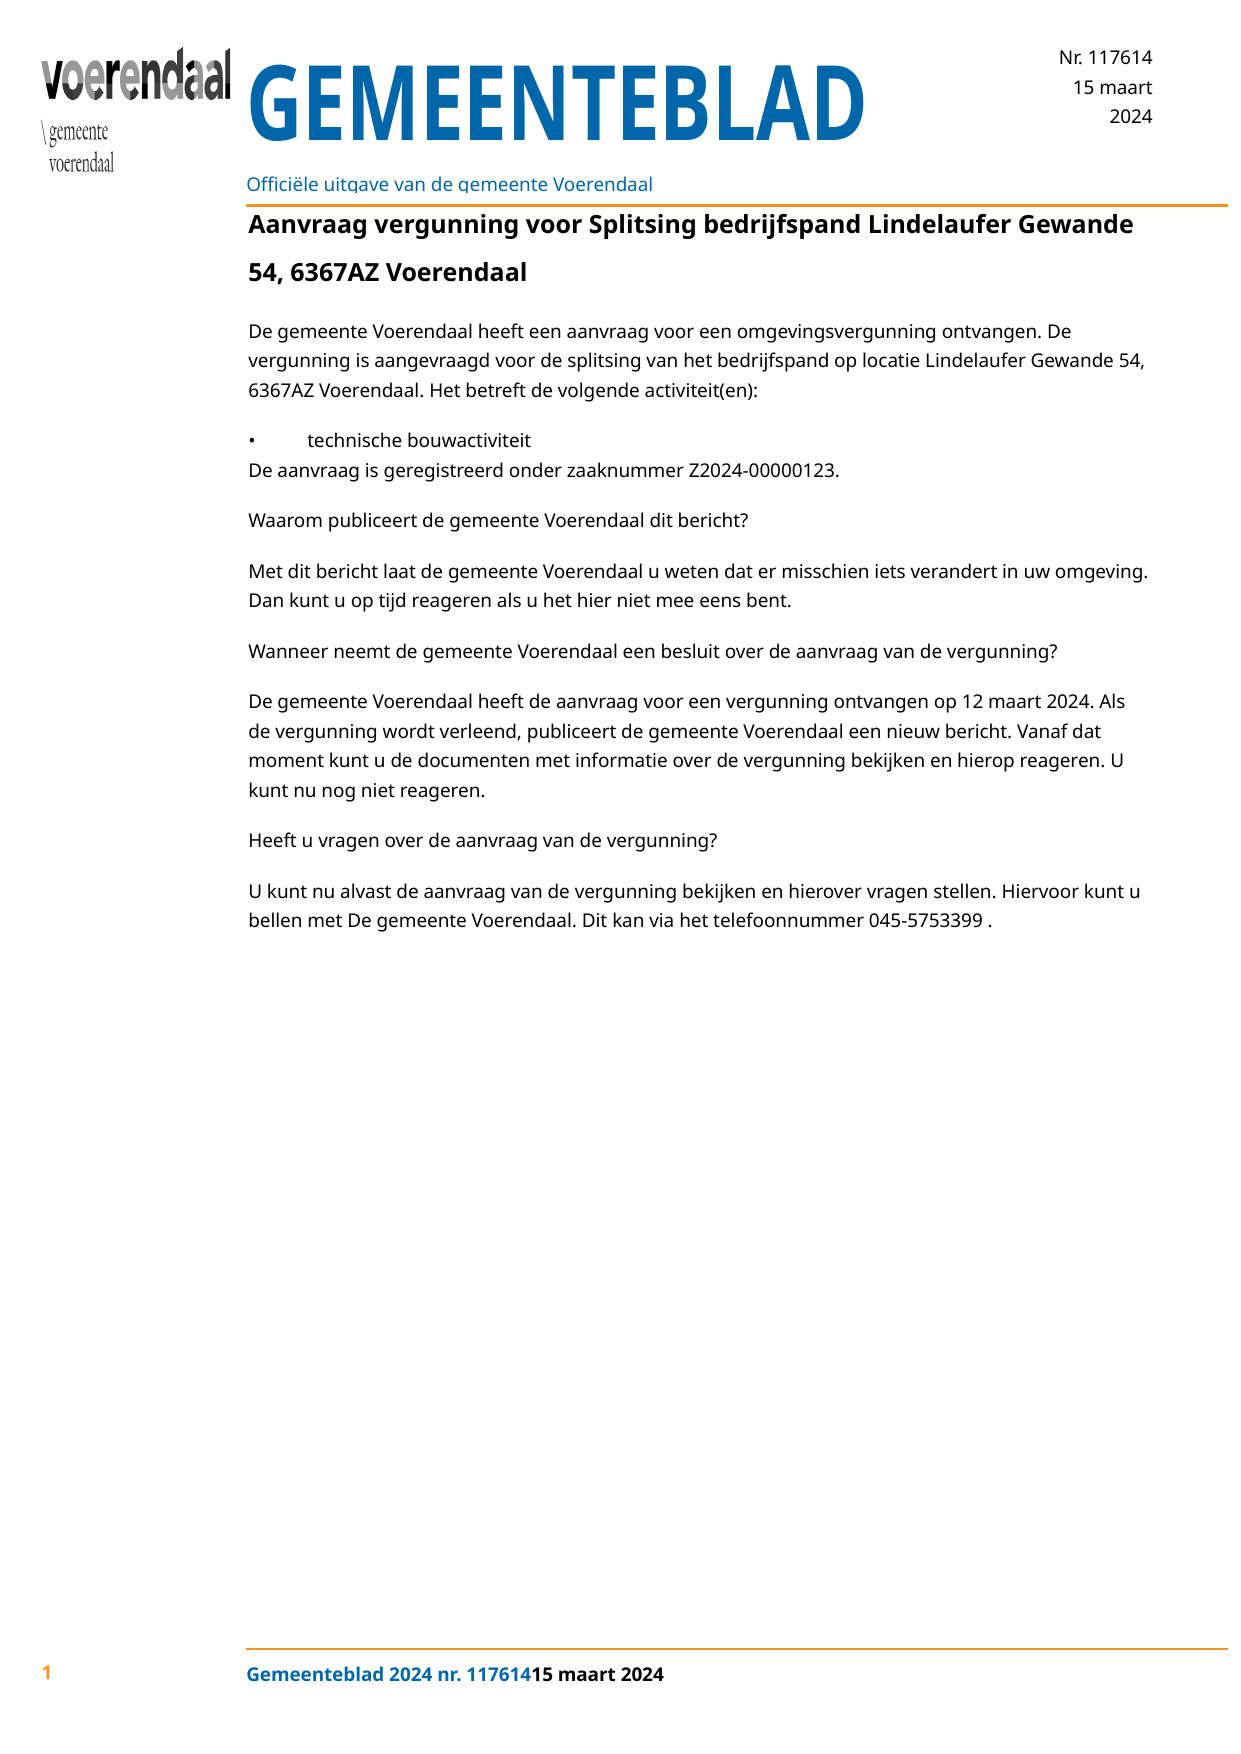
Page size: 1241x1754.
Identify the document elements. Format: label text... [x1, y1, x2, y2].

text De gemeente Voerendaal heeft de aanvraag voor een vergunning ontvangen op 12 maart 2024. Als de vergunning wordt verleend, publiceert de gemeente Voerendaal een nieuw bericht. Vanaf dat moment kunt u de documenten met informatie over de vergunning bekijken en hierop reageren. U kunt nu nog niet reageren. [248, 688, 1152, 803]
text Waarom publiceert de gemeente Voerendaal dit bericht? [248, 507, 1152, 533]
picture [41, 47, 231, 172]
text Heeft u vragen over de aanvraag van de vergunning? [248, 827, 1152, 853]
text Aanvraag vergunning voor Splitsing bedrijfspand Lindelaufer Gewande 54, 6367AZ Voerendaal [248, 207, 1152, 288]
text U kunt nu alvast de aanvraag van de vergunning bekijken en hierover vragen stellen. Hiervoor kunt u bellen met De gemeente Voerendaal. Dit kan via het telefoonnummer 045-5753399 . [248, 878, 1152, 933]
text Wanneer neemt de gemeente Voerendaal een besluit over de aanvraag van de vergunning? [248, 638, 1152, 664]
list technische bouwactiviteit [248, 427, 1152, 453]
text De gemeente Voerendaal heeft een aanvraag voor een omgevingsvergunning ontvangen. De vergunning is aangevraagd voor de splitsing van het bedrijfspand op locatie Lindelaufer Gewande 54, 6367AZ Voerendaal. Het betreft de volgende activiteit(en): [248, 318, 1152, 403]
text De aanvraag is geregistreerd onder zaaknummer Z2024-00000123. [248, 457, 1152, 483]
text Met dit bericht laat de gemeente Voerendaal u weten dat er misschien iets verandert in uw omgeving. Dan kunt u op tijd reageren als u het hier niet mee eens bent. [248, 558, 1152, 613]
